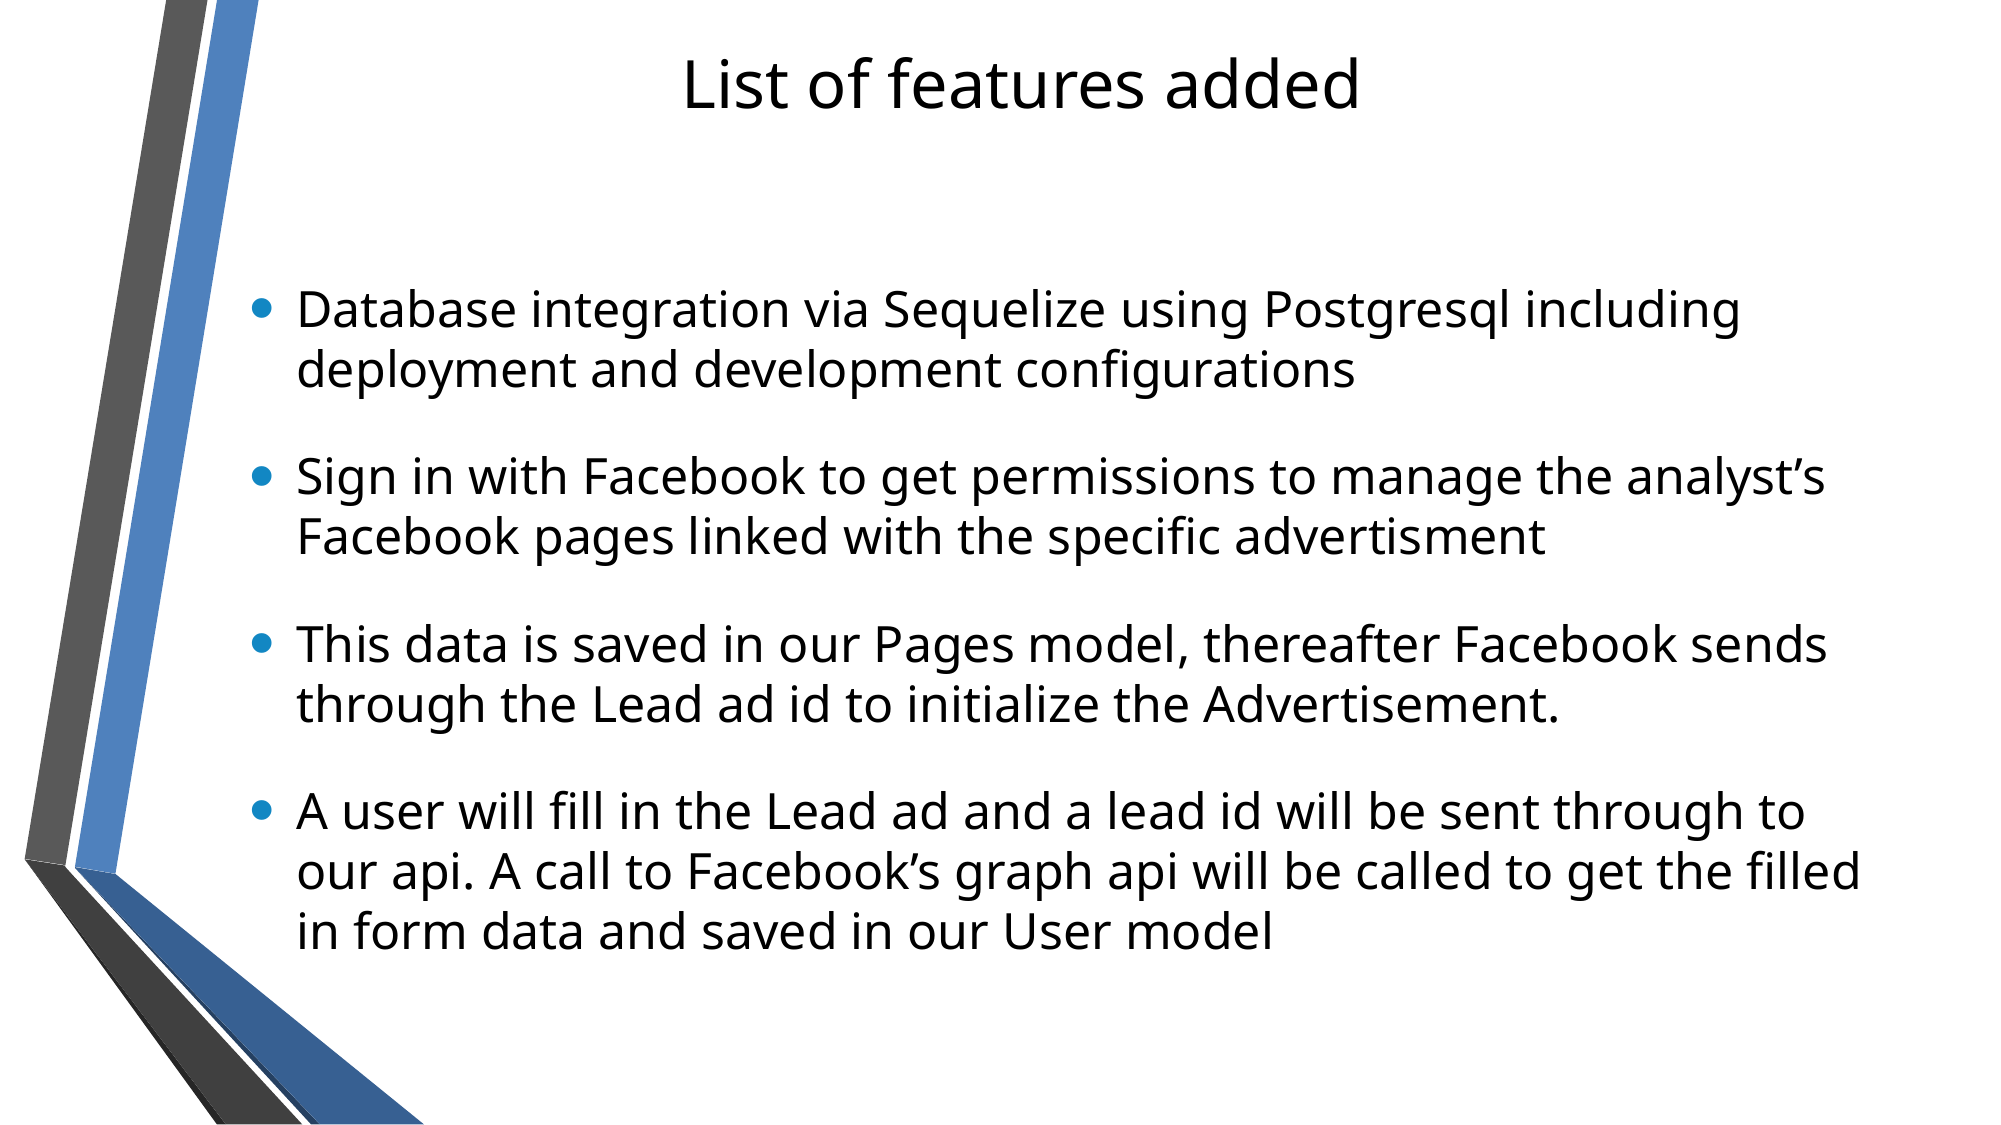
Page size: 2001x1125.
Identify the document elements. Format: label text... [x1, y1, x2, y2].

text_box List of features added [200, 0, 1844, 248]
text_box Database integration via Sequelize using Postgresql including deployment and development configurations Sign in with Facebook to get permissions to manage the analyst’s Facebook pages linked with the specific advertisment This data is saved in our Pages model, thereafter Facebook sends through the Lead ad id to initialize the Advertisement. A user will fill in the Lead ad and a lead id will be sent through to our api. A call to Facebook’s graph api will be called to get the filled in form data and saved in our User model [234, 366, 1878, 916]
